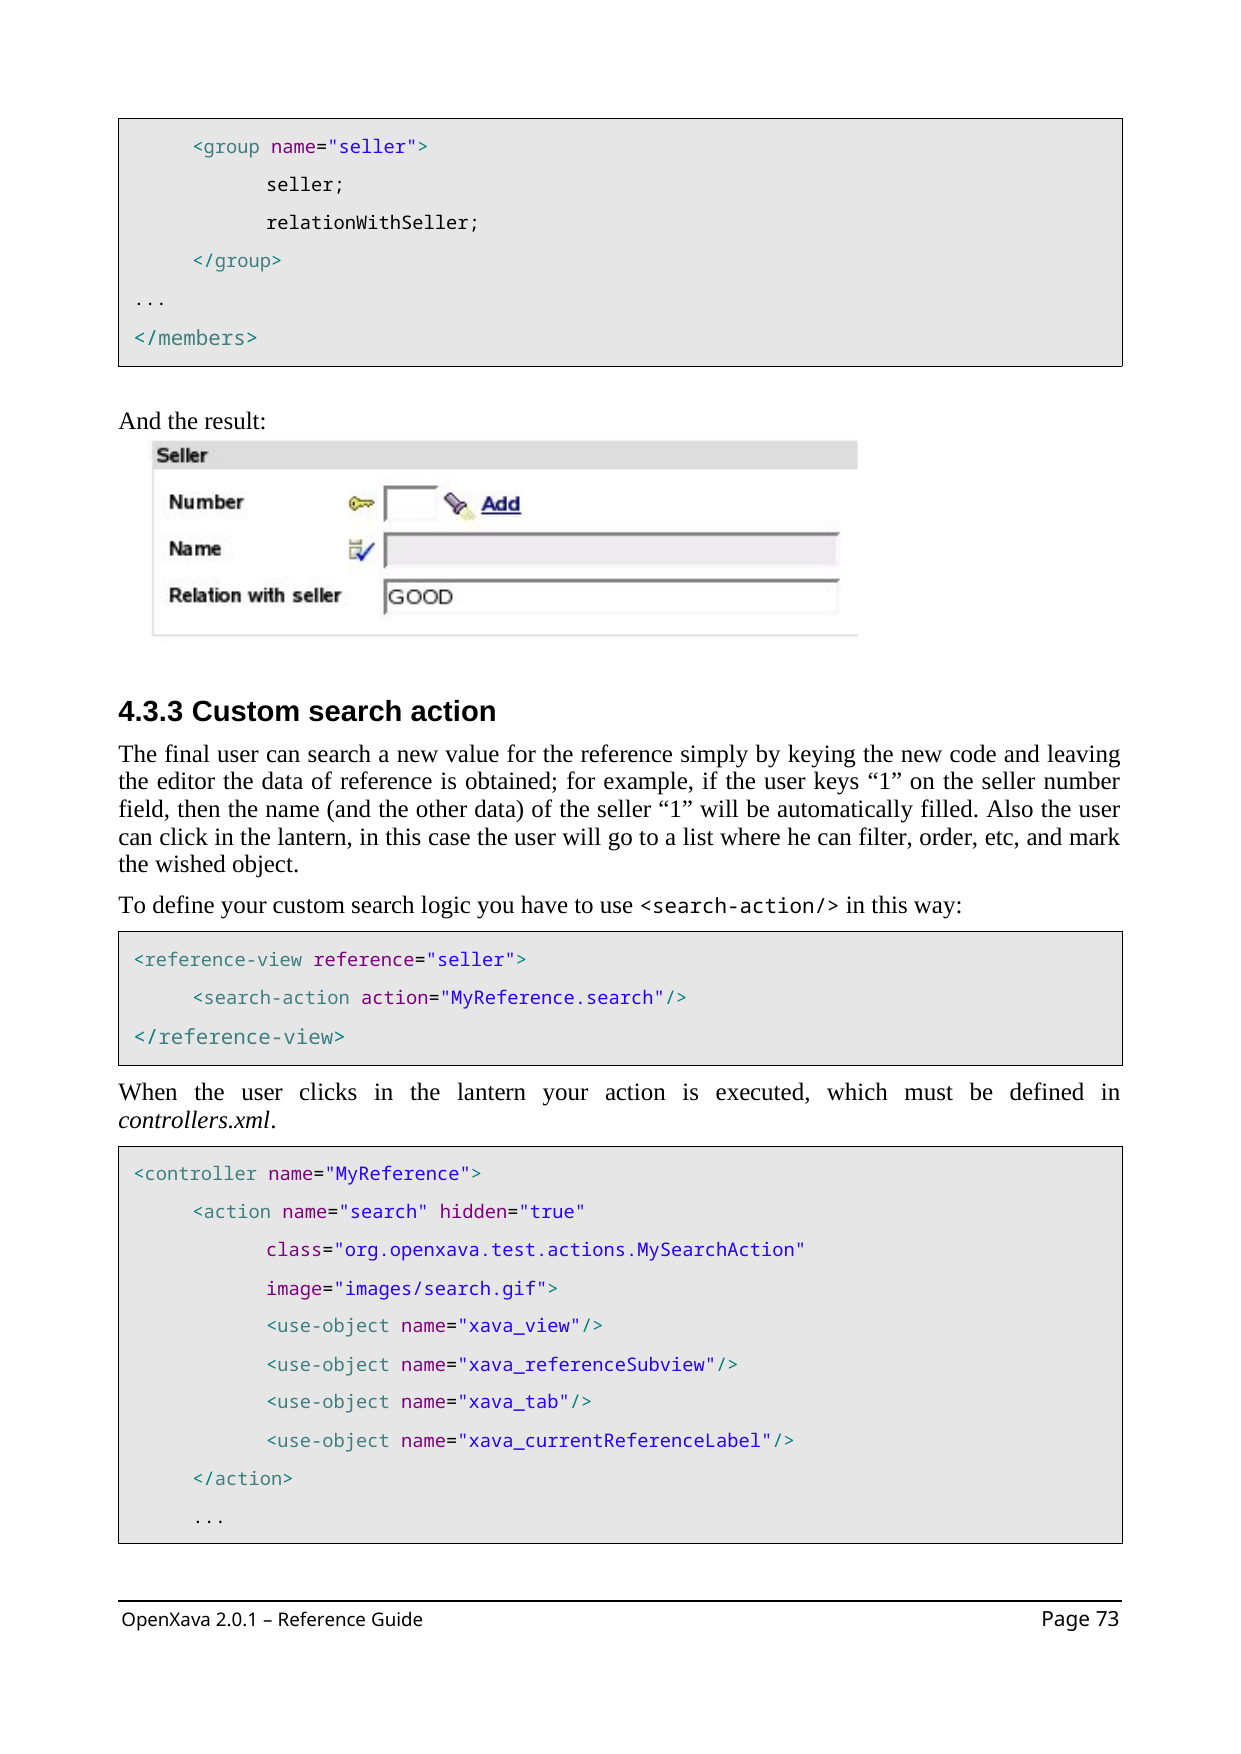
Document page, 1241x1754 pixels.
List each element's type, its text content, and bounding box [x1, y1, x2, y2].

text <use-object name="xava_referenceSubview"/> [119, 1336, 1122, 1374]
text </members> [119, 308, 1122, 366]
text <action name="search" hidden="true" [119, 1184, 1122, 1222]
text And the result: [118, 407, 1122, 435]
text <use-object name="xava_currentReferenceLabel"/> [119, 1412, 1122, 1450]
text image="images/search.gif"> [119, 1260, 1122, 1298]
text </reference-view> [119, 1007, 1122, 1065]
text When the user clicks in the lantern your action is executed, which must be defined in controllers.xml. [118, 1078, 1122, 1133]
text <controller name="MyReference"> [119, 1147, 1122, 1184]
text ... [119, 1488, 1122, 1543]
text </action> [119, 1450, 1122, 1488]
text ... [119, 270, 1122, 308]
text seller; [119, 156, 1122, 194]
picture [147, 434, 858, 642]
text The final user can search a new value for the reference simply by keying the new code and leaving the editor the data of reference is obtained; for example, if the user keys “1” on the seller number field, then the name (and the other data) of the seller “1” will be automatically filled. Also the user can click in the lantern, in this case the user will go to a list where he can filter, order, etc, and mark the wished object. [118, 740, 1122, 878]
text <group name="seller"> [119, 119, 1122, 156]
text <reference-view reference="seller"> [119, 932, 1122, 969]
text class="org.openxava.test.actions.MySearchAction" [119, 1222, 1122, 1260]
text <search-action action="MyReference.search"/> [119, 969, 1122, 1007]
text </group> [119, 232, 1122, 270]
text relationWithSeller; [119, 194, 1122, 232]
text <use-object name="xava_view"/> [119, 1298, 1122, 1336]
text To define your custom search logic you have to use <search-action/> in this way: [118, 891, 1122, 919]
text <use-object name="xava_tab"/> [119, 1374, 1122, 1412]
subtitle Custom search action [118, 694, 1122, 727]
